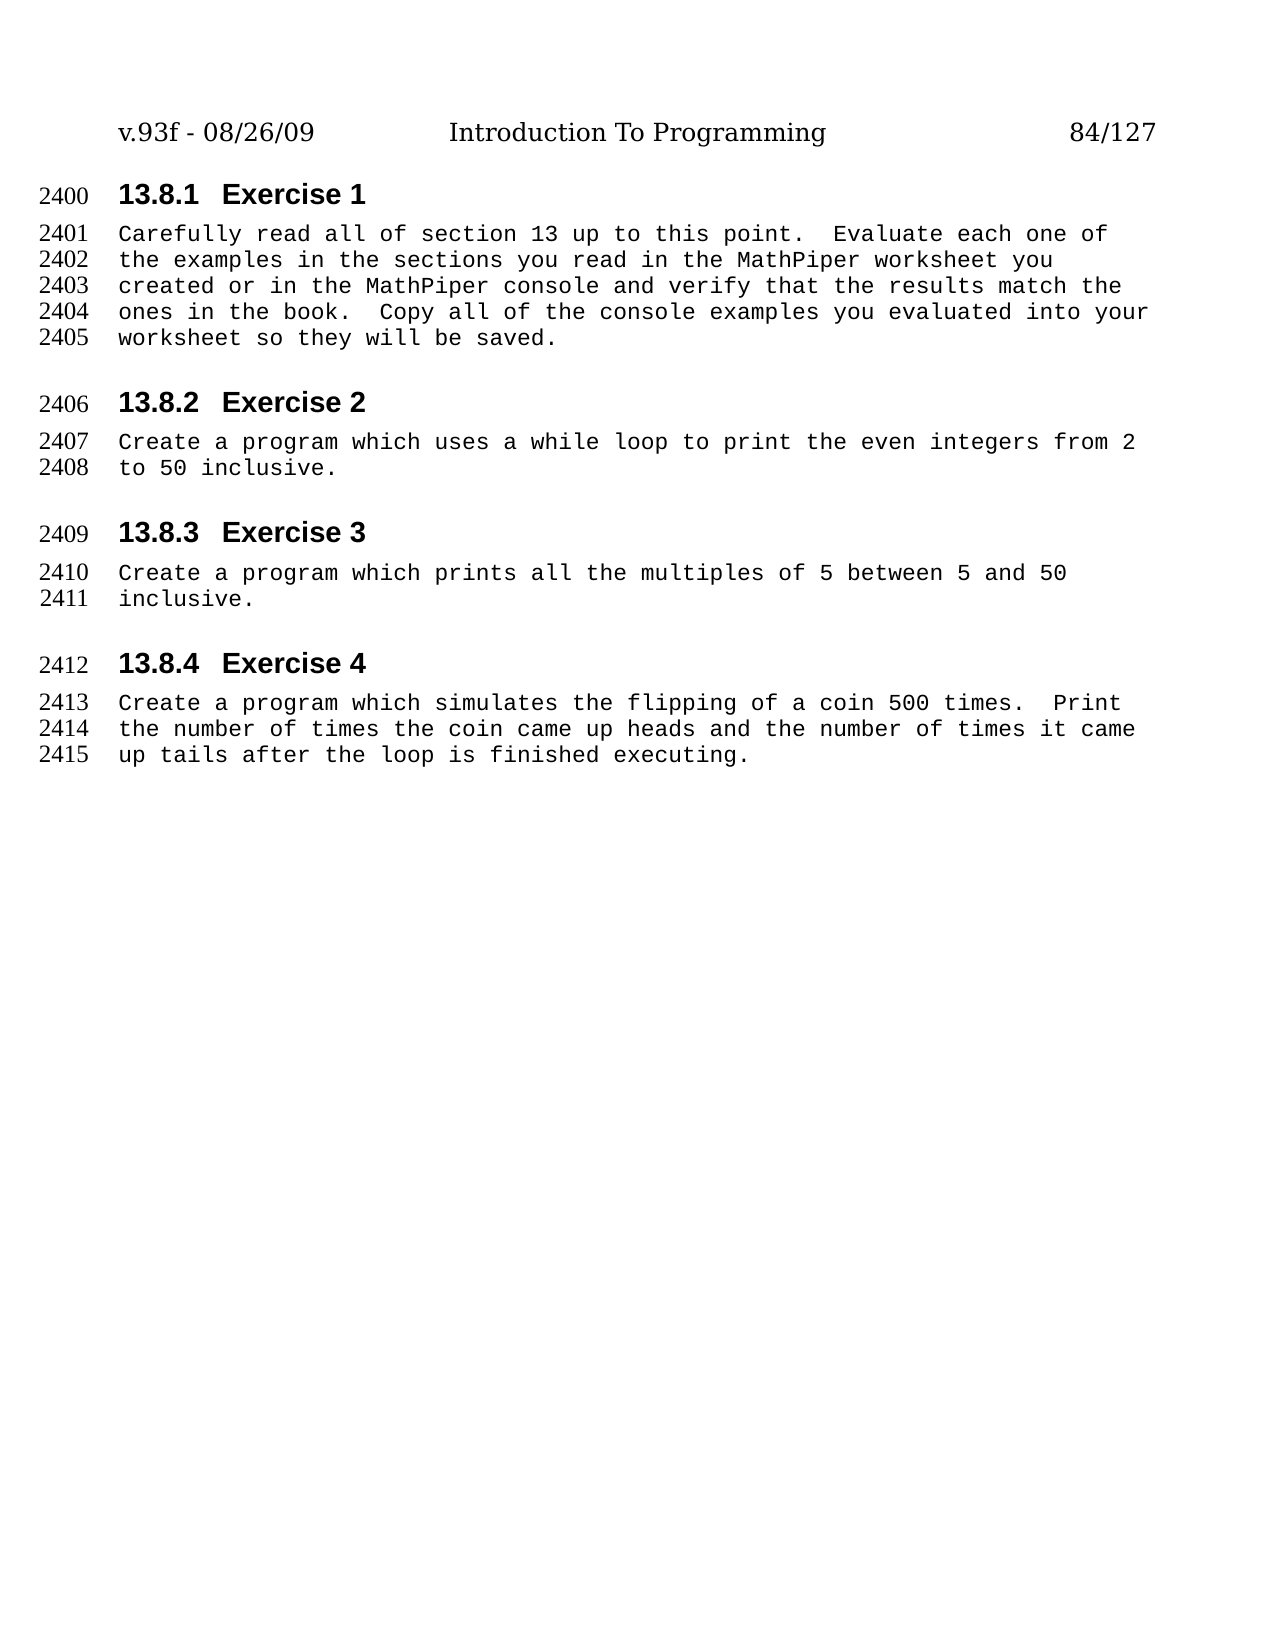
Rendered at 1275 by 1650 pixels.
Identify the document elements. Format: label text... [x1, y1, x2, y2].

subtitle Exercise 2 [118, 385, 1157, 418]
text Create a program which uses a while loop to print the even integers from 2 to 50 inclusive. [118, 431, 1157, 482]
text Create a program which simulates the flipping of a coin 500 times. Print the number of times the coin came up heads and the number of times it came up tails after the loop is finished executing. [118, 691, 1157, 769]
text Carefully read all of section 13 up to this point. Evaluate each one of the examples in the sections you read in the MathPiper worksheet you created or in the MathPiper console and verify that the results match the ones in the book. Copy all of the console examples you evaluated into your worksheet so they will be saved. [118, 222, 1157, 352]
subtitle Exercise 1 [118, 177, 1157, 210]
text Create a program which prints all the multiples of 5 between 5 and 50 inclusive. [118, 561, 1157, 613]
subtitle Exercise 4 [118, 646, 1157, 679]
subtitle Exercise 3 [118, 515, 1157, 549]
